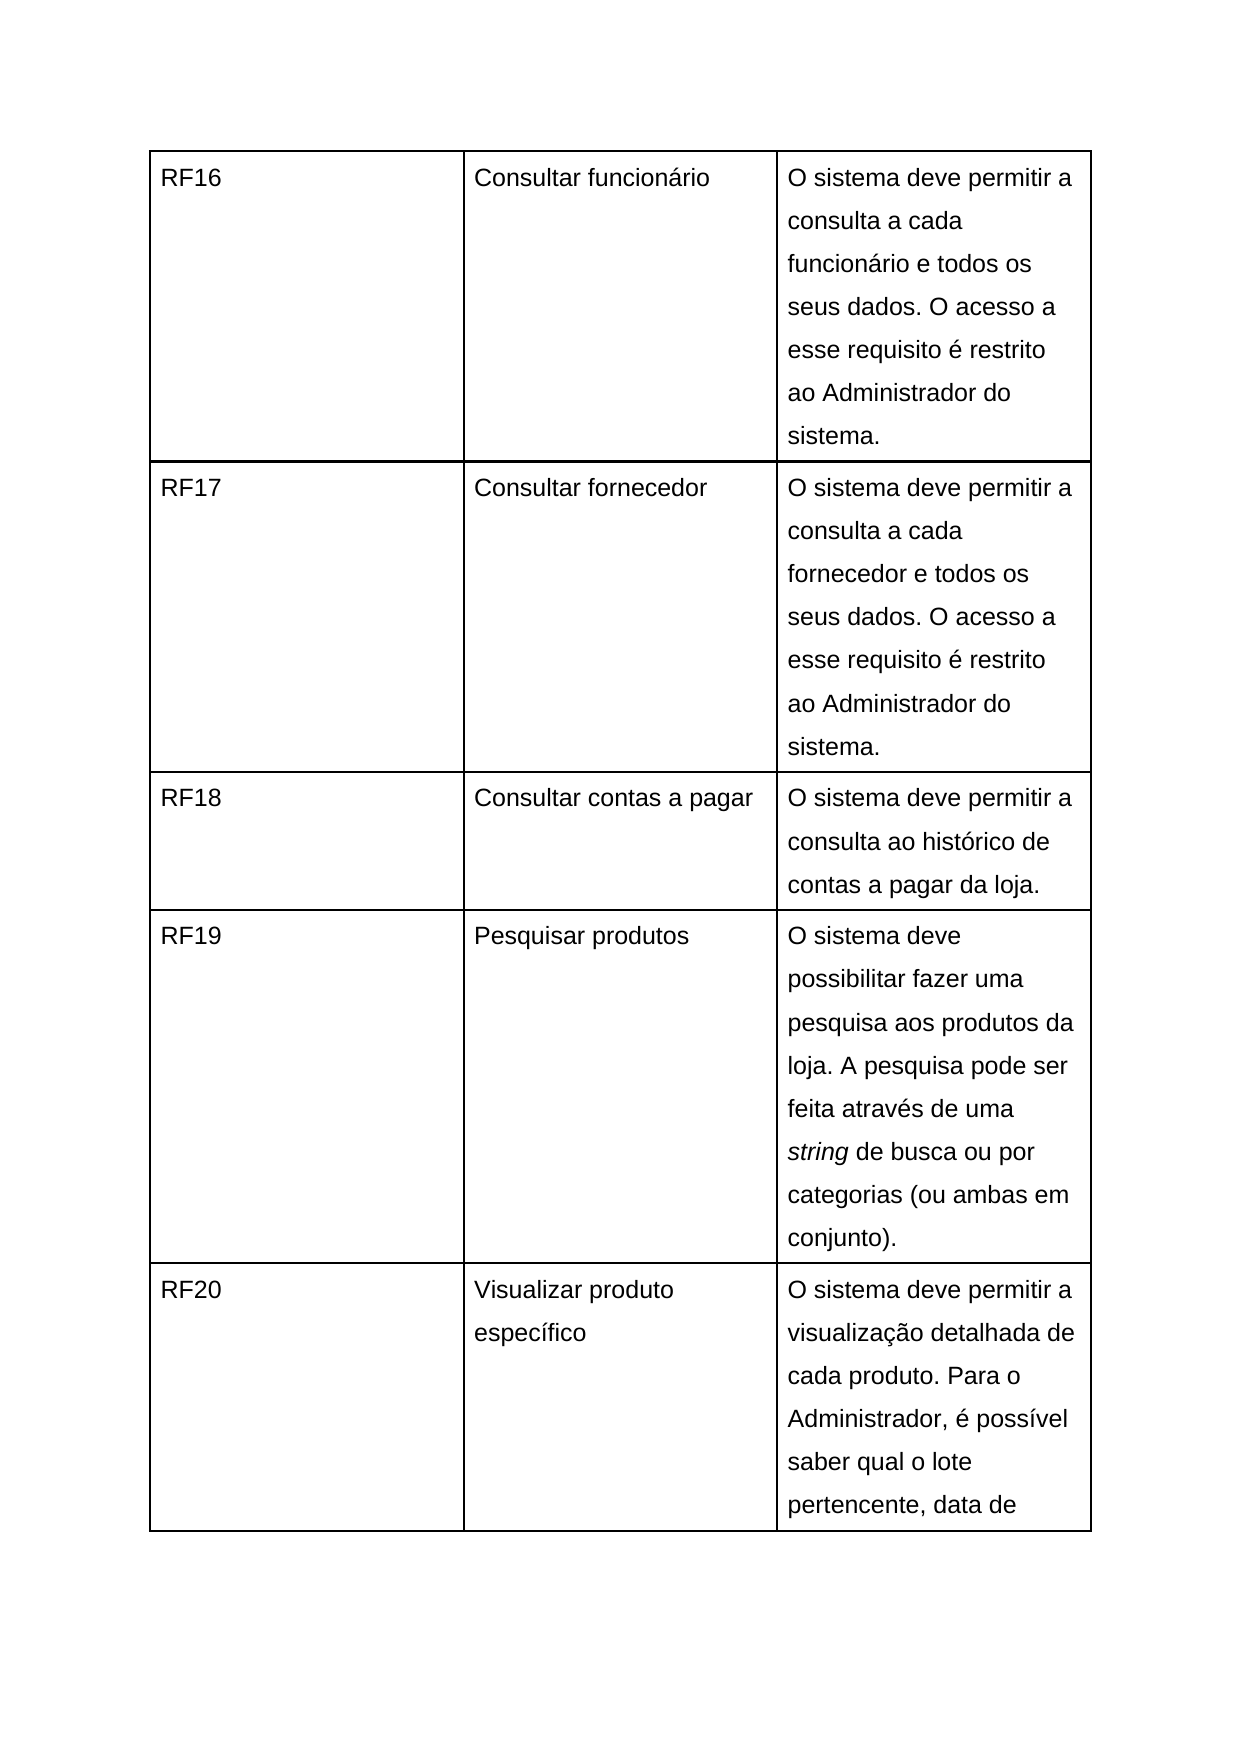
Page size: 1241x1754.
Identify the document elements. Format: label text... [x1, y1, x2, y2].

table_cell O sistema deve possibilitar fazer uma pesquisa aos produtos da loja. A pesquisa pode ser feita através de uma string de busca ou por categorias (ou ambas em conjunto). [778, 911, 1090, 1262]
table_cell Visualizar produto específico [465, 1264, 776, 1529]
table_cell RF18 [151, 773, 463, 909]
table_cell Consultar funcionário [465, 152, 776, 460]
table_cell Consultar contas a pagar [465, 773, 776, 909]
table_cell O sistema deve permitir a consulta ao histórico de contas a pagar da loja. [778, 773, 1090, 909]
table_cell Pesquisar produtos [465, 911, 776, 1262]
table_cell RF19 [151, 911, 463, 1262]
table_cell O sistema deve permitir a consulta a cada fornecedor e todos os seus dados. O acesso a esse requisito é restrito ao Administrador do sistema. [778, 463, 1090, 771]
table_cell Consultar fornecedor [465, 463, 776, 771]
table_cell O sistema deve permitir a visualização detalhada de cada produto. Para o Administrador, é possível saber qual o lote pertencente, data de [778, 1264, 1090, 1529]
table_cell RF17 [151, 463, 463, 771]
table_cell O sistema deve permitir a consulta a cada funcionário e todos os seus dados. O acesso a esse requisito é restrito ao Administrador do sistema. [778, 152, 1090, 460]
table_cell RF16 [151, 152, 463, 460]
table_cell RF20 [151, 1264, 463, 1529]
